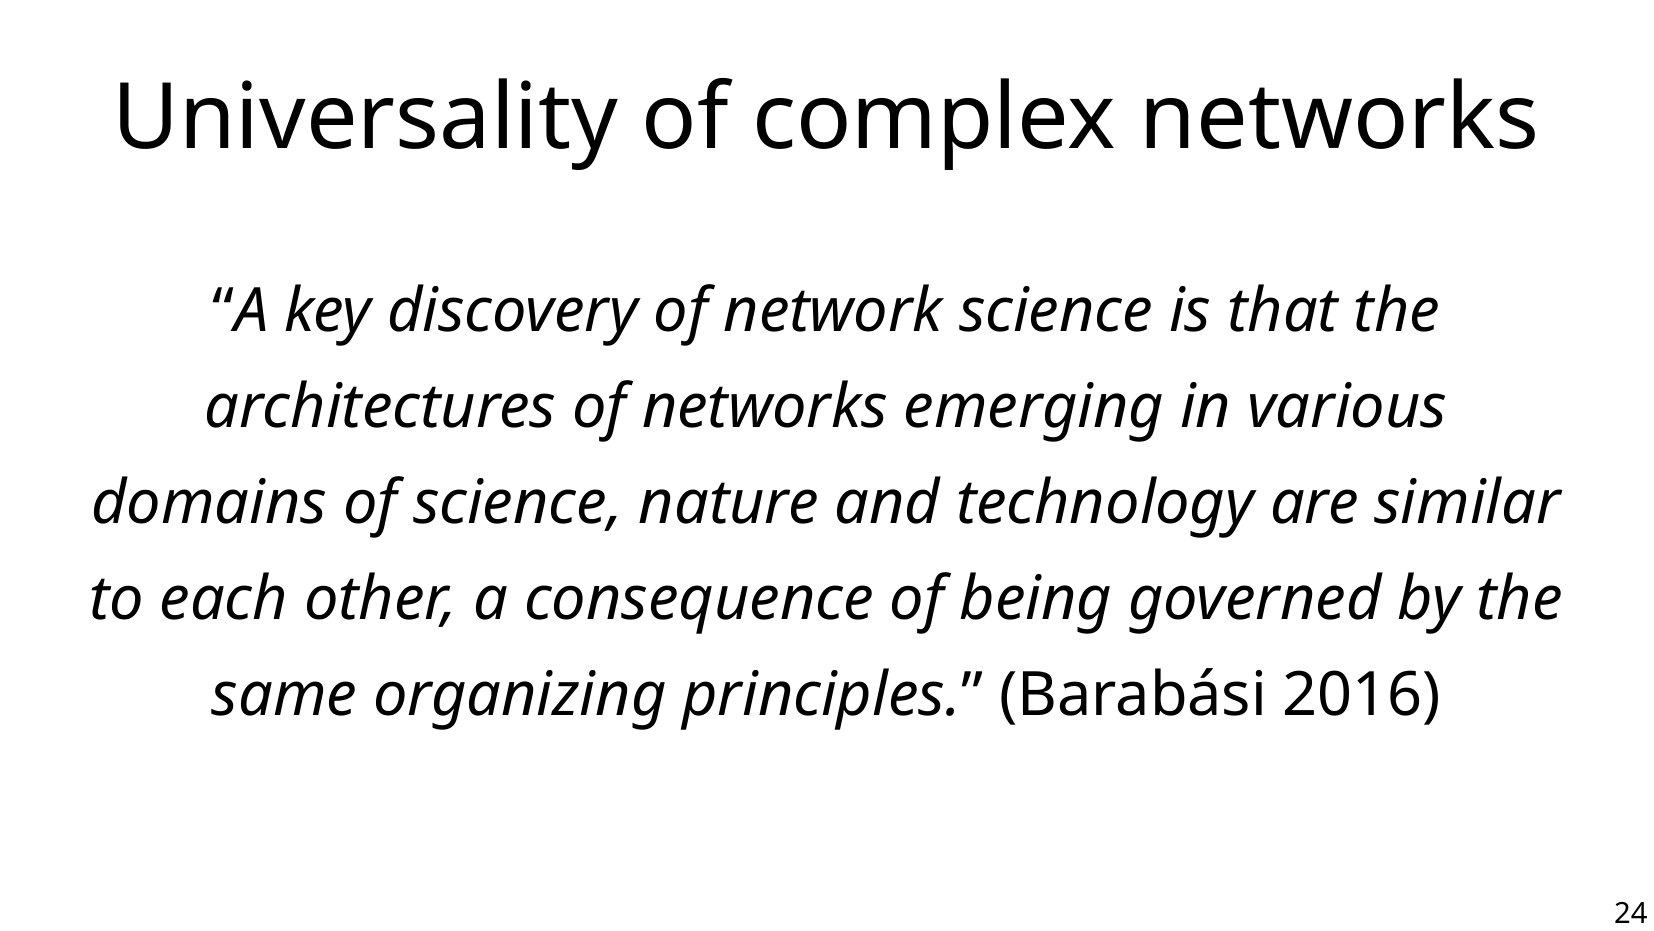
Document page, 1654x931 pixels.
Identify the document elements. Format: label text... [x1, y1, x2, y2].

title Universality of complex networks [82, 1, 1571, 226]
list “A key discovery of network science is that the architectures of networks emerging in various domains of science, nature and technology are similar to each other, a consequence of being governed by the same organizing principles.” (Barabási 2016) [82, 253, 1571, 793]
